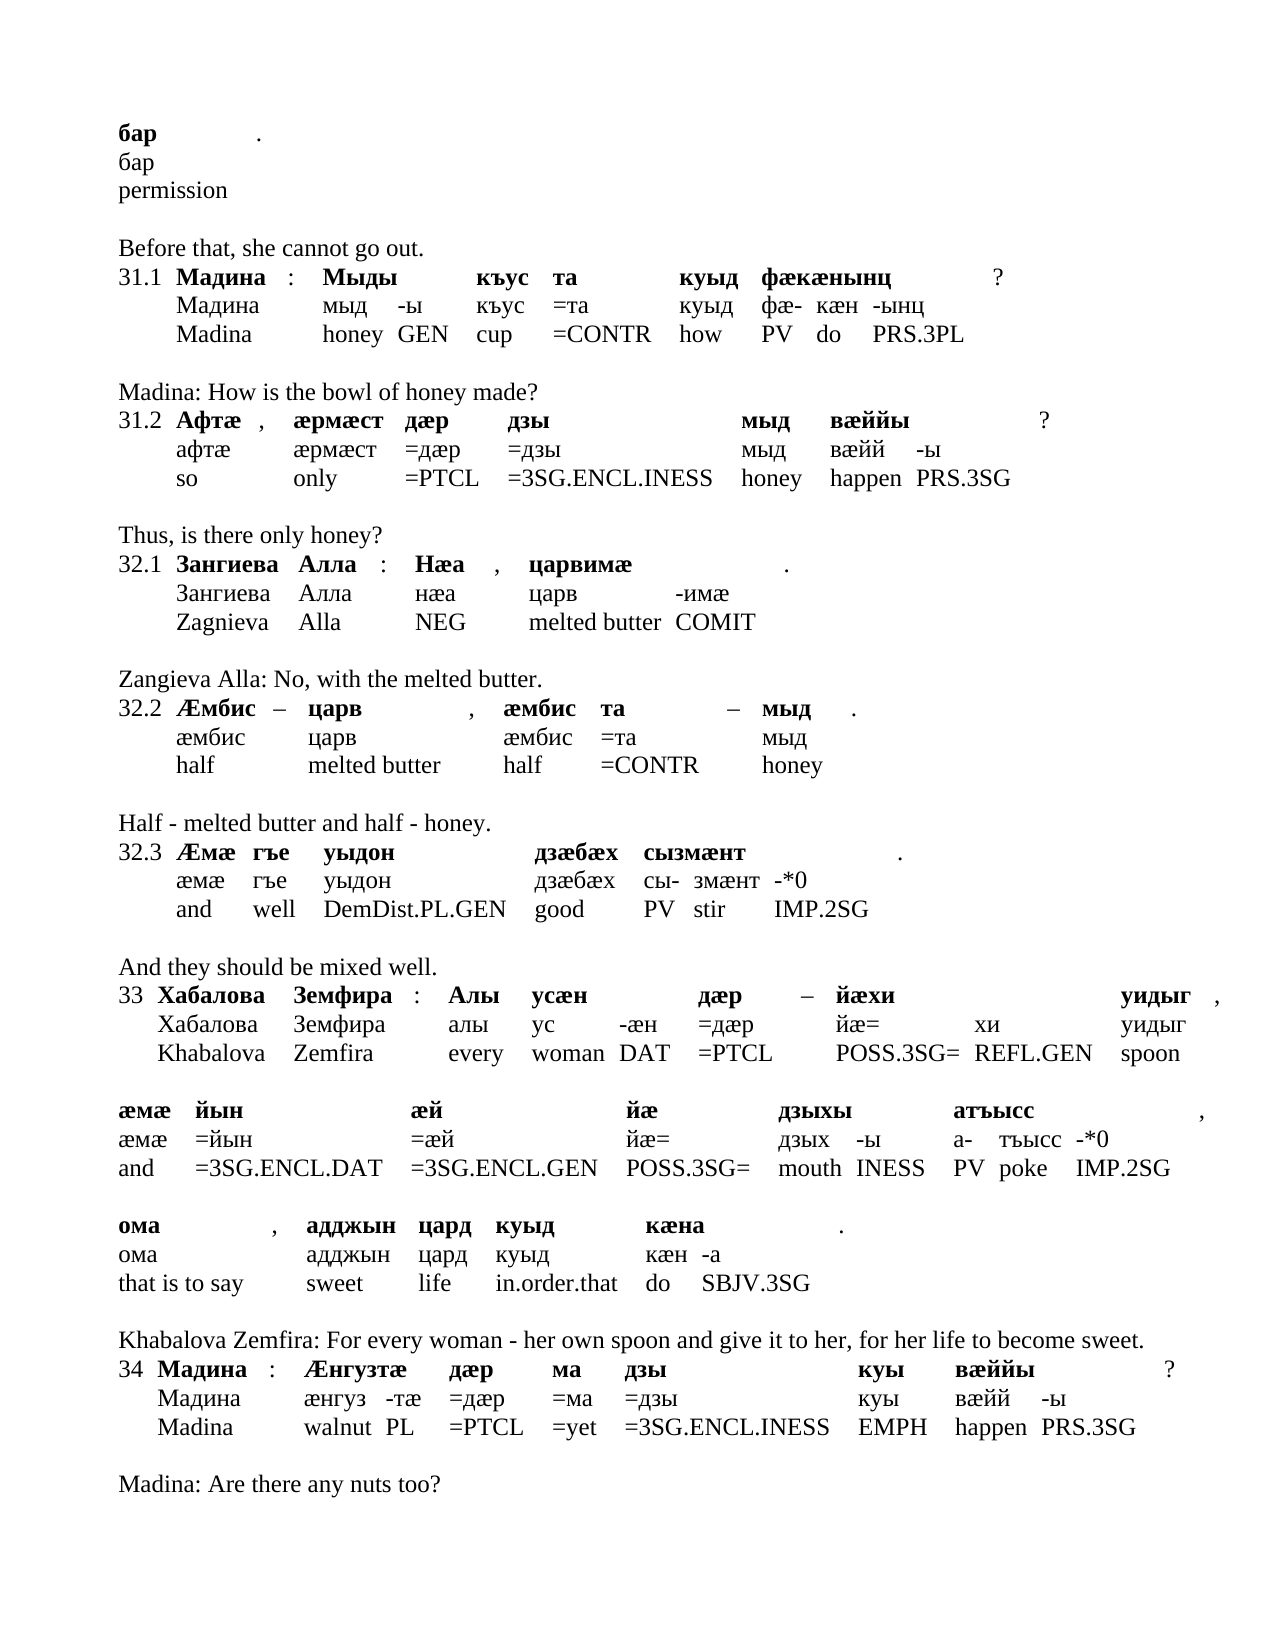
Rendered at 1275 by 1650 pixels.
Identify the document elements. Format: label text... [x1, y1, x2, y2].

text Æмæ [176, 837, 239, 866]
text алы [448, 1009, 504, 1038]
text REFL.GEN [974, 1038, 1093, 1067]
text йæ= [836, 1009, 960, 1038]
text цард [418, 1211, 482, 1239]
text фæкæнынц [761, 262, 978, 291]
text Алла [298, 578, 352, 607]
text 34 [118, 1354, 143, 1383]
text сы- [643, 866, 679, 894]
text -имæ [675, 578, 756, 607]
text -ы [856, 1124, 925, 1153]
text honey [762, 751, 823, 779]
text =та [600, 722, 699, 751]
text куы [858, 1354, 941, 1383]
text царв [308, 693, 454, 722]
text дæр [449, 1354, 538, 1383]
text how [679, 319, 733, 348]
text тъысс [999, 1124, 1062, 1153]
text куы [858, 1383, 927, 1412]
text =дзы [507, 434, 713, 463]
text Æнгузтæ [303, 1354, 435, 1383]
text PV [953, 1153, 985, 1182]
text адджын [306, 1239, 390, 1268]
text адджын [306, 1211, 404, 1239]
text so [176, 463, 231, 492]
text уидыг [1121, 981, 1200, 1009]
text INESS [856, 1153, 925, 1182]
text Alla [298, 607, 352, 636]
text – [801, 981, 822, 1009]
text ? [992, 262, 1013, 291]
text do [816, 319, 858, 348]
text ? [1039, 406, 1060, 434]
text =CONTR [600, 751, 699, 779]
text poke [999, 1153, 1062, 1182]
text -ынц [872, 291, 965, 319]
text =дæр [404, 434, 480, 463]
text ус [531, 1009, 605, 1038]
text уидыг [1121, 1009, 1186, 1038]
text IMP.2SG [1076, 1153, 1171, 1182]
text дзæбæх [534, 866, 616, 894]
text сызмæнт [643, 837, 883, 866]
text Thus, is there only honey? [118, 521, 1249, 549]
text Земфира [293, 1009, 386, 1038]
text well [253, 894, 296, 923]
text NEG [415, 607, 466, 636]
text permission [118, 176, 228, 204]
text куыд [495, 1211, 632, 1239]
text =PTCL [698, 1038, 773, 1067]
text Зангиева [176, 578, 271, 607]
text . [851, 693, 872, 722]
text куыд [679, 262, 747, 291]
text =3SG.ENCL.INESS [624, 1412, 830, 1441]
text уыдон [323, 837, 521, 866]
text дзых [778, 1124, 842, 1153]
text PRS.3SG [1041, 1412, 1136, 1441]
text , [258, 406, 279, 434]
text вæййы [955, 1354, 1150, 1383]
text half [503, 751, 573, 779]
text Madina: How is the bowl of honey made? [118, 377, 1249, 406]
text кæна [645, 1211, 824, 1239]
text Зангиева [176, 549, 284, 578]
text æрмæст [293, 434, 377, 463]
text дзыхы [778, 1096, 939, 1124]
text PV [643, 894, 679, 923]
text æрмæст [293, 406, 391, 434]
text 31.2 [118, 406, 162, 434]
text дзы [624, 1354, 844, 1383]
text and [176, 894, 225, 923]
text IMP.2SG [774, 894, 869, 923]
text йын [195, 1096, 397, 1124]
text SBJV.3SG [701, 1268, 811, 1297]
text кæн [645, 1239, 688, 1268]
text DemDist.PL.GEN [323, 894, 507, 923]
text Khabalova Zemfira: For every woman - her own spoon and give it to her, for her life to become sweet. [118, 1326, 1249, 1354]
text , [1214, 981, 1235, 1009]
text every [448, 1038, 504, 1067]
text Half - melted butter and half - honey. [118, 808, 1249, 837]
text GEN [397, 319, 449, 348]
text Земфира [293, 981, 399, 1009]
text – [273, 693, 294, 722]
text вæййы [830, 406, 1025, 434]
text вæйй [830, 434, 902, 463]
text woman [531, 1038, 605, 1067]
text Мадина [157, 1354, 255, 1383]
text уыдон [323, 866, 507, 894]
text къус [476, 262, 539, 291]
text cup [476, 319, 525, 348]
text =3SG.ENCL.GEN [410, 1153, 598, 1182]
text , [468, 693, 489, 722]
text æмæ [118, 1124, 167, 1153]
text And they should be mixed well. [118, 952, 1249, 981]
text гъе [253, 866, 296, 894]
text honey [741, 463, 802, 492]
text Афтæ [176, 406, 244, 434]
text -ы [397, 291, 449, 319]
text Before that, she cannot go out. [118, 233, 1249, 262]
text , [1198, 1096, 1219, 1124]
text only [293, 463, 377, 492]
text Хабалова [157, 1009, 265, 1038]
text half [176, 751, 246, 779]
text атъысс [953, 1096, 1185, 1124]
text мыд [762, 693, 837, 722]
text нæа [415, 578, 466, 607]
text =PTCL [449, 1412, 524, 1441]
text а- [953, 1124, 985, 1153]
text æмбис [503, 693, 587, 722]
text царв [308, 722, 441, 751]
text та [553, 262, 665, 291]
text =та [553, 291, 652, 319]
text цард [418, 1239, 468, 1268]
text бар [118, 118, 242, 147]
text куыд [679, 291, 733, 319]
text good [534, 894, 616, 923]
text Æмбис [176, 693, 259, 722]
text ома [118, 1211, 258, 1239]
text Zangieva Alla: No, with the melted butter. [118, 664, 1249, 693]
text =3SG.ENCL.DAT [195, 1153, 383, 1182]
text Мадина [176, 291, 260, 319]
text Zagnieva [176, 607, 271, 636]
text PRS.3PL [872, 319, 965, 348]
text дæр [698, 981, 787, 1009]
text æмбис [503, 722, 573, 751]
text гъе [253, 837, 309, 866]
text that is to say [118, 1268, 244, 1297]
text . [783, 549, 804, 578]
text 32.2 [118, 693, 162, 722]
text ? [1164, 1354, 1185, 1383]
text melted butter [529, 607, 661, 636]
text дзы [507, 406, 727, 434]
text melted butter [308, 751, 441, 779]
text stir [693, 894, 760, 923]
text 32.1 [118, 549, 162, 578]
text Хабалова [157, 981, 279, 1009]
text Нæа [415, 549, 480, 578]
text йæхи [836, 981, 1107, 1009]
text : [380, 549, 401, 578]
text PL [385, 1412, 421, 1441]
text 31.1 [118, 262, 162, 291]
text Мадина [157, 1383, 241, 1412]
text æнгуз [303, 1383, 372, 1412]
text happen [955, 1412, 1027, 1441]
text : [269, 1354, 290, 1383]
text =yet [552, 1412, 597, 1441]
text дæр [404, 406, 494, 434]
text . [256, 118, 277, 147]
text царв [529, 578, 661, 607]
text ма [552, 1354, 611, 1383]
text 32.3 [118, 837, 162, 866]
text Khabalova [157, 1038, 265, 1067]
text змæнт [693, 866, 760, 894]
text -тæ [385, 1383, 421, 1412]
text walnut [303, 1412, 372, 1441]
text =дæр [698, 1009, 773, 1038]
text бар [118, 147, 228, 176]
text Мадина [176, 262, 274, 291]
text =PTCL [404, 463, 480, 492]
text POSS.3SG= [836, 1038, 960, 1067]
text . [897, 837, 918, 866]
text та [600, 693, 713, 722]
text къус [476, 291, 525, 319]
text =дзы [624, 1383, 830, 1412]
text вæйй [955, 1383, 1027, 1412]
text =ма [552, 1383, 597, 1412]
text happen [830, 463, 902, 492]
text -æн [619, 1009, 670, 1038]
text =дæр [449, 1383, 524, 1412]
text усæн [531, 981, 684, 1009]
text -*0 [774, 866, 869, 894]
text , [271, 1211, 292, 1239]
text spoon [1121, 1038, 1186, 1067]
text æмæ [118, 1096, 181, 1124]
text Madina [157, 1412, 241, 1441]
text Zemfira [293, 1038, 386, 1067]
text Madina: Are there any nuts too? [118, 1469, 1249, 1498]
text мыд [322, 291, 383, 319]
text and [118, 1153, 167, 1182]
text : [287, 262, 308, 291]
text 33 [118, 981, 143, 1009]
text – [727, 693, 748, 722]
text PRS.3SG [916, 463, 1011, 492]
text -*0 [1076, 1124, 1171, 1153]
text ома [118, 1239, 244, 1268]
text DAT [619, 1038, 670, 1067]
text мыд [741, 406, 816, 434]
text йæ [626, 1096, 764, 1124]
text =CONTR [553, 319, 652, 348]
text æмбис [176, 722, 246, 751]
text æмæ [176, 866, 225, 894]
text афтæ [176, 434, 231, 463]
text =æй [410, 1124, 598, 1153]
text sweet [306, 1268, 390, 1297]
text Алы [448, 981, 518, 1009]
text царвимæ [529, 549, 769, 578]
text куыд [495, 1239, 618, 1268]
text Алла [298, 549, 366, 578]
text =3SG.ENCL.INESS [507, 463, 713, 492]
text , [494, 549, 515, 578]
text дзæбæх [534, 837, 629, 866]
text фæ- [761, 291, 802, 319]
text EMPH [858, 1412, 927, 1441]
text . [838, 1211, 859, 1239]
text in.order.that [495, 1268, 618, 1297]
text -ы [916, 434, 1011, 463]
text -а [701, 1239, 811, 1268]
text хи [974, 1009, 1093, 1038]
text кæн [816, 291, 858, 319]
text life [418, 1268, 468, 1297]
text мыд [762, 722, 823, 751]
text æй [410, 1096, 612, 1124]
text POSS.3SG= [626, 1153, 751, 1182]
text мыд [741, 434, 802, 463]
text honey [322, 319, 383, 348]
text PV [761, 319, 802, 348]
text Мыды [322, 262, 462, 291]
text =йын [195, 1124, 383, 1153]
text mouth [778, 1153, 842, 1182]
text -ы [1041, 1383, 1136, 1412]
text Madina [176, 319, 260, 348]
text do [645, 1268, 688, 1297]
text COMIT [675, 607, 756, 636]
text йæ= [626, 1124, 751, 1153]
text : [413, 981, 434, 1009]
